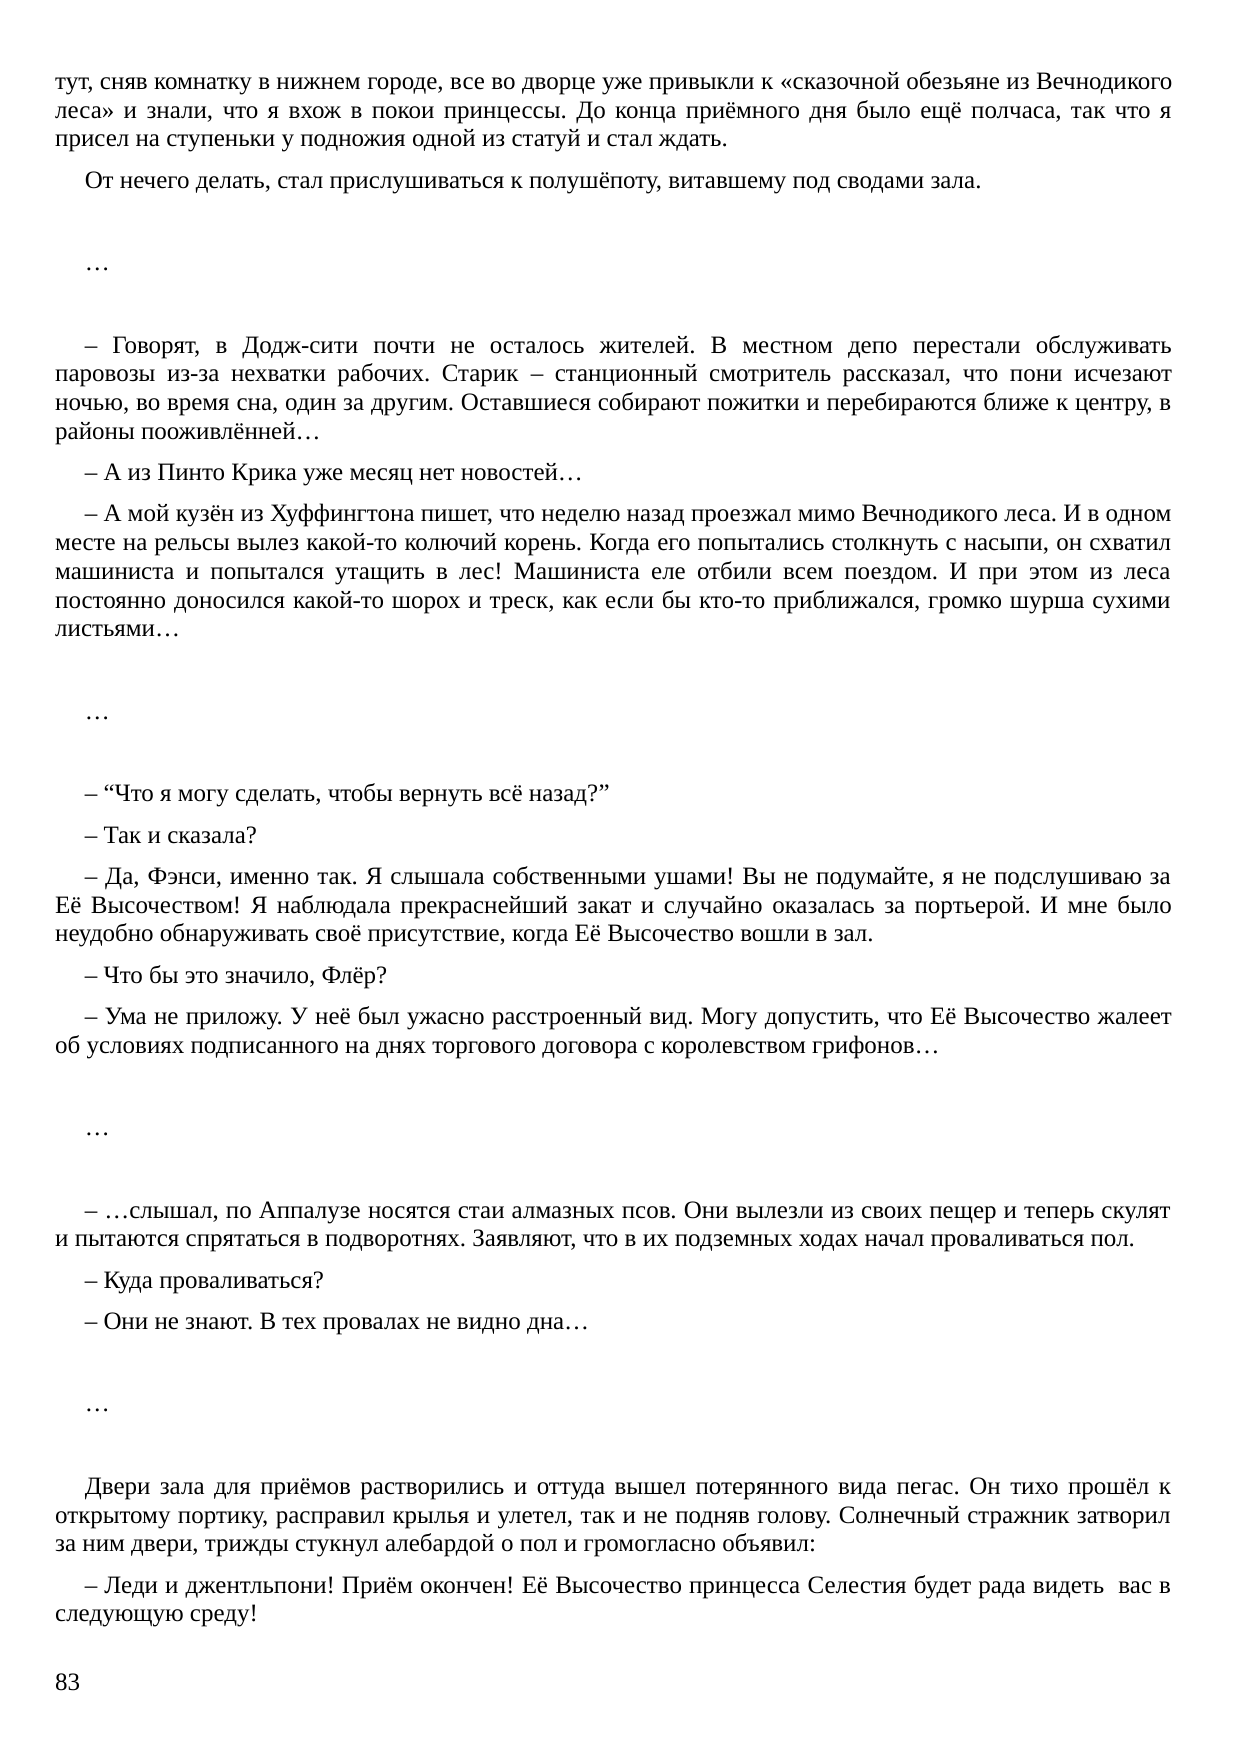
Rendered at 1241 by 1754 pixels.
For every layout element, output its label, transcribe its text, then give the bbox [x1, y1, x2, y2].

text – “Что я могу сделать, чтобы вернуть всё назад?” [55, 778, 1173, 807]
text – Леди и джентльпони! Приём окончен! Её Высочество принцесса Селестия будет рада видеть вас в следующую среду! [55, 1570, 1173, 1627]
text – Что бы это значило, Флёр? [55, 960, 1173, 988]
text – А из Пинто Крика уже месяц нет новостей… [55, 457, 1173, 486]
text … [55, 696, 1173, 725]
text – А мой кузён из Хуффингтона пишет, что неделю назад проезжал мимо Вечнодикого леса. И в одном месте на рельсы вылез какой-то колючий корень. Когда его попытались столкнуть с насыпи, он схватил машиниста и попытался утащить в лес! Машиниста еле отбили всем поездом. И при этом из леса постоянно доносился какой-то шорох и треск, как если бы кто-то приближался, громко шурша сухими листьями… [55, 498, 1173, 642]
text – Да, Фэнси, именно так. Я слышала собственными ушами! Вы не подумайте, я не подслушиваю за Её Высочеством! Я наблюдала прекраснейший закат и случайно оказалась за портьерой. И мне было неудобно обнаруживать своё присутствие, когда Её Высочество вошли в зал. [55, 861, 1173, 947]
text – …слышал, по Аппалузе носятся стаи алмазных псов. Они вылезли из своих пещер и теперь скулят и пытаются спрятаться в подворотнях. Заявляют, что в их подземных ходах начал проваливаться пол. [55, 1195, 1173, 1252]
text – Они не знают. В тех провалах не видно дна… [55, 1306, 1173, 1335]
text … [55, 247, 1173, 276]
text … [55, 1388, 1173, 1417]
text – Так и сказала? [55, 820, 1173, 848]
text – Ума не приложу. У неё был ужасно расстроенный вид. Могу допустить, что Её Высочество жалеет об условиях подписанного на днях торгового договора с королевством грифонов… [55, 1001, 1173, 1058]
text – Куда проваливаться? [55, 1265, 1173, 1293]
text От нечего делать, стал прислушиваться к полушёпоту, витавшему под сводами зала. [55, 165, 1173, 193]
text Двери зала для приёмов растворились и оттуда вышел потерянного вида пегас. Он тихо прошёл к открытому портику, расправил крылья и улетел, так и не подняв голову. Солнечный стражник затворил за ним двери, трижды стукнул алебардой о пол и громогласно объявил: [55, 1471, 1173, 1557]
text – Говорят, в Додж-сити почти не осталось жителей. В местном депо перестали обслуживать паровозы из-за нехватки рабочих. Старик – станционный смотритель рассказал, что пони исчезают ночью, во время сна, один за другим. Оставшиеся собирают пожитки и перебираются ближе к центру, в районы пооживлённей… [55, 330, 1173, 445]
text тут, сняв комнатку в нижнем городе, все во дворце уже привыкли к «сказочной обезьяне из Вечнодикого леса» и знали, что я вхож в покои принцессы. До конца приёмного дня было ещё полчаса, так что я присел на ступеньки у подножия одной из статуй и стал ждать. [55, 66, 1173, 152]
text … [55, 1112, 1173, 1141]
